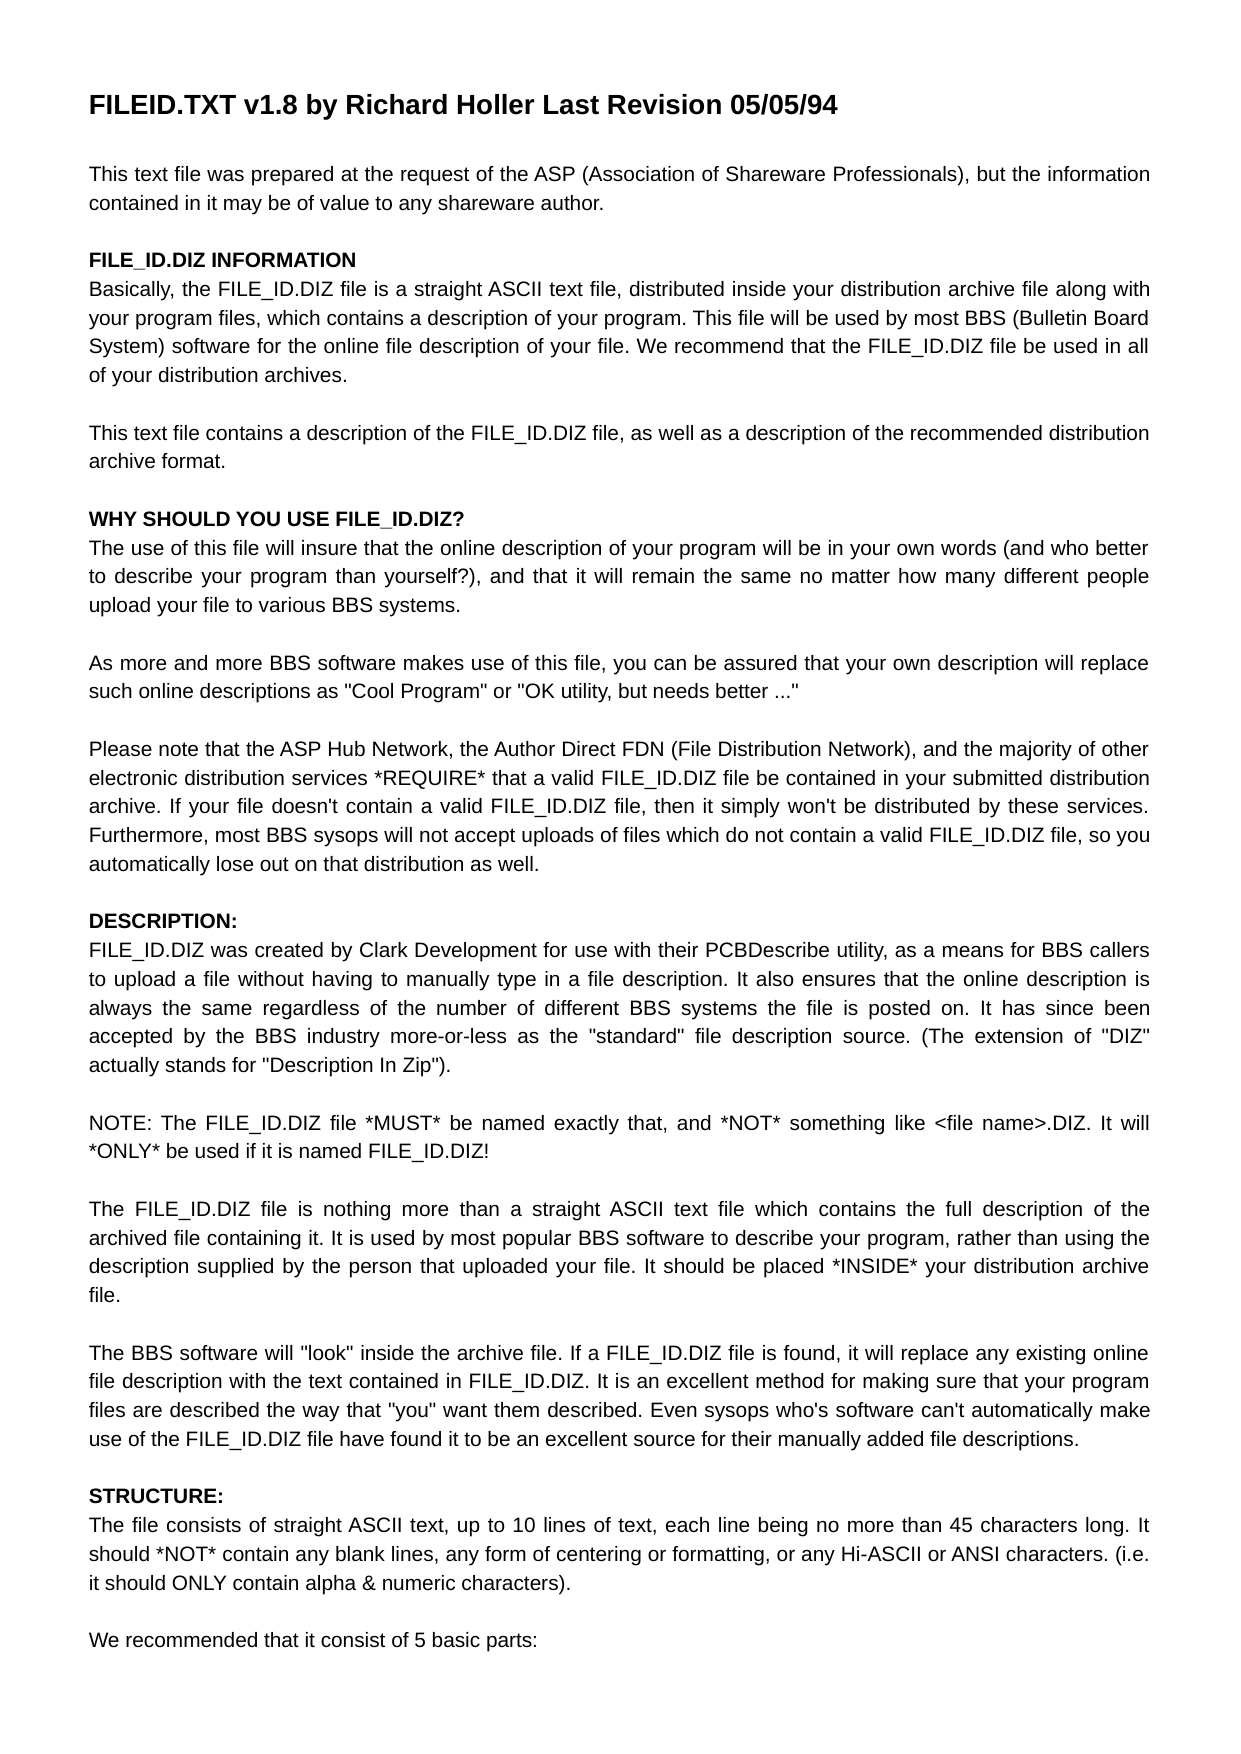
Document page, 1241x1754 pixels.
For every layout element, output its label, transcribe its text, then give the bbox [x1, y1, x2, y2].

text The file consists of straight ASCII text, up to 10 lines of text, each line being no more than 45 characters long. It should *NOT* contain any blank lines, any form of centering or formatting, or any Hi-ASCII or ANSI characters. (i.e. it should ONLY contain alpha & numeric characters). [88, 1513, 1152, 1594]
text Please note that the ASP Hub Network, the Author Direct FDN (File Distribution Network), and the majority of other electronic distribution services *REQUIRE* that a valid FILE_ID.DIZ file be contained in your submitted distribution archive. If your file doesn't contain a valid FILE_ID.DIZ file, then it simply won't be distributed by these services. Furthermore, most BBS sysops will not accept uploads of files which do not contain a valid FILE_ID.DIZ file, so you automatically lose out on that distribution as well. [88, 737, 1152, 876]
text STRUCTURE: [88, 1484, 1152, 1508]
text WHY SHOULD YOU USE FILE_ID.DIZ? [88, 507, 1152, 531]
text Basically, the FILE_ID.DIZ file is a straight ASCII text file, distributed inside your distribution archive file along with your program files, which contains a description of your program. This file will be used by most BBS (Bulletin Board System) software for the online file description of your file. We recommend that the FILE_ID.DIZ file be used in all of your distribution archives. [88, 277, 1152, 387]
text As more and more BBS software makes use of this file, you can be assured that your own description will replace such online descriptions as "Cool Program" or "OK utility, but needs better ..." [88, 650, 1152, 703]
text The BBS software will "look" inside the archive file. If a FILE_ID.DIZ file is found, it will replace any existing online file description with the text contained in FILE_ID.DIZ. It is an excellent method for making sure that your program files are described the way that "you" want them described. Even sysops who's software can't automatically make use of the FILE_ID.DIZ file have found it to be an excellent source for their manually added file descriptions. [88, 1340, 1152, 1451]
text We recommended that it consist of 5 basic parts: [88, 1628, 1152, 1652]
text FILE_ID.DIZ was created by Clark Development for use with their PCBDescribe utility, as a means for BBS callers to upload a file without having to manually type in a file description. It also ensures that the online description is always the same regardless of the number of different BBS systems the file is posted on. It has since been accepted by the BBS industry more-or-less as the "standard" file description source. (The extension of "DIZ" actually stands for "Description In Zip"). [88, 938, 1152, 1077]
text FILE_ID.DIZ INFORMATION [88, 248, 1152, 272]
text The FILE_ID.DIZ file is nothing more than a straight ASCII text file which contains the full description of the archived file containing it. It is used by most popular BBS software to describe your program, rather than using the description supplied by the person that uploaded your file. It should be placed *INSIDE* your distribution archive file. [88, 1197, 1152, 1307]
text NOTE: The FILE_ID.DIZ file *MUST* be named exactly that, and *NOT* something like <file name>.DIZ. It will *ONLY* be used if it is named FILE_ID.DIZ! [88, 1110, 1152, 1163]
subtitle FILEID.TXT v1.8 by Richard Holler Last Revision 05/05/94 [88, 88, 1152, 120]
text The use of this file will insure that the online description of your program will be in your own words (and who better to describe your program than yourself?), and that it will remain the same no matter how many different people upload your file to various BBS systems. [88, 535, 1152, 617]
text This text file was prepared at the request of the ASP (Association of Shareware Professionals), but the information contained in it may be of value to any shareware author. [88, 162, 1152, 214]
text DESCRIPTION: [88, 909, 1152, 933]
text This text file contains a description of the FILE_ID.DIZ file, as well as a description of the recommended distribution archive format. [88, 420, 1152, 473]
